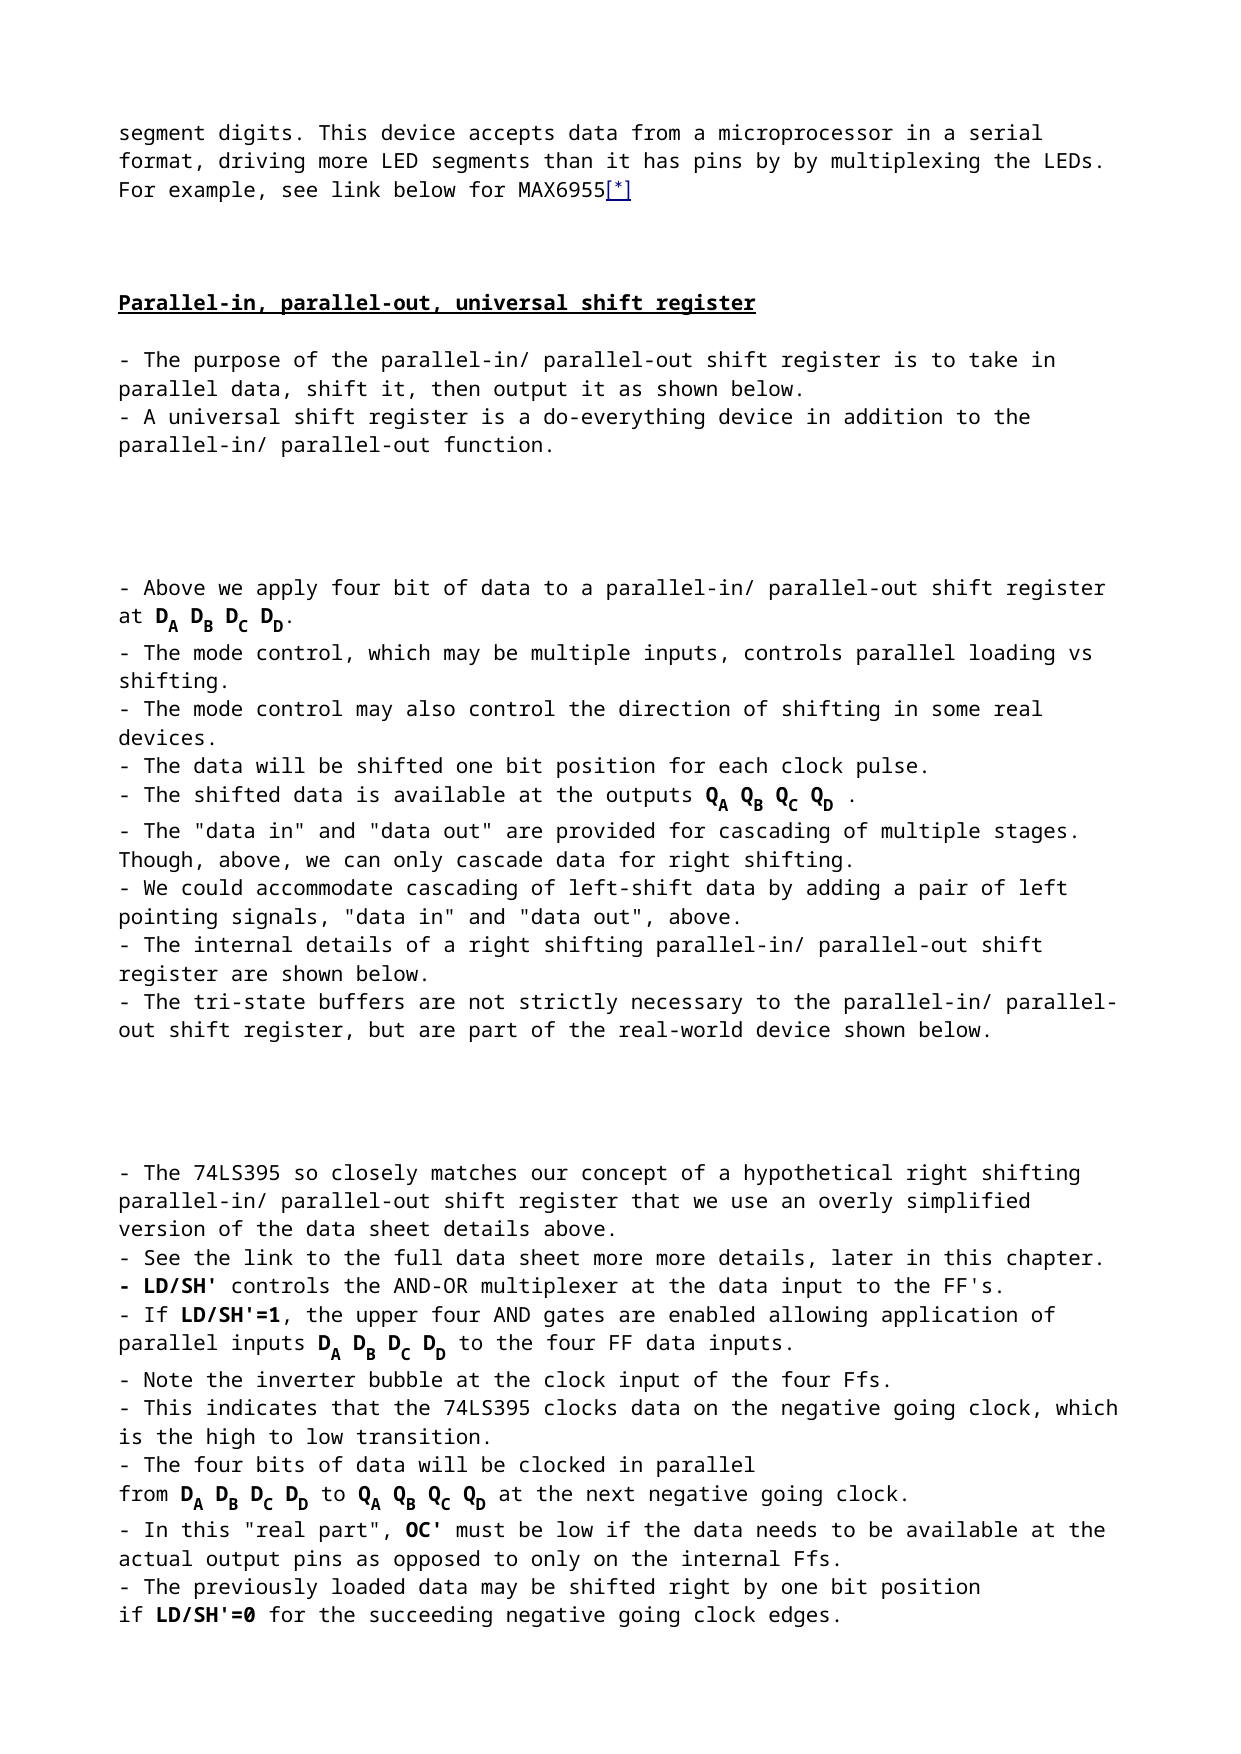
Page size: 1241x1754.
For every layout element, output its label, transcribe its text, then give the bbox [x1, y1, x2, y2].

list - The data will be shifted one bit position for each clock pulse. [118, 751, 1122, 780]
list - See the link to the full data sheet more more details, later in this chapter. [118, 1243, 1122, 1271]
list - The previously loaded data may be shifted right by one bit position if LD/SH'=0 for the succeeding negative going clock edges. [118, 1572, 1122, 1629]
list - The mode control, which may be multiple inputs, controls parallel loading vs shifting. [118, 638, 1122, 694]
list - The shifted data is available at the outputs QA QB QC QD . [118, 780, 1122, 816]
list - A universal shift register is a do-everything device in addition to the parallel-in/ parallel-out function. [118, 402, 1122, 459]
list - In this "real part", OC' must be low if the data needs to be available at the actual output pins as opposed to only on the internal Ffs. [118, 1515, 1122, 1572]
list - The "data in" and "data out" are provided for cascading of multiple stages. Though, above, we can only cascade data for right shifting. [118, 816, 1122, 873]
list - If LD/SH'=1, the upper four AND gates are enabled allowing application of parallel inputs DA DB DC DD to the four FF data inputs. [118, 1300, 1122, 1365]
text segment digits. This device accepts data from a microprocessor in a serial format, driving more LED segments than it has pins by by multiplexing the LEDs. For example, see link below for MAX6955[*] [118, 118, 1122, 203]
list - LD/SH' controls the AND-OR multiplexer at the data input to the FF's. [118, 1271, 1122, 1300]
list - We could accommodate cascading of left-shift data by adding a pair of left pointing signals, "data in" and "data out", above. [118, 873, 1122, 930]
list - This indicates that the 74LS395 clocks data on the negative going clock, which is the high to low transition. [118, 1393, 1122, 1450]
list - Note the inverter bubble at the clock input of the four Ffs. [118, 1365, 1122, 1393]
list - The purpose of the parallel-in/ parallel-out shift register is to take in parallel data, shift it, then output it as shown below. [118, 345, 1122, 402]
list - The tri-state buffers are not strictly necessary to the parallel-in/ parallel-out shift register, but are part of the real-world device shown below. [118, 987, 1122, 1044]
list - The 74LS395 so closely matches our concept of a hypothetical right shifting parallel-in/ parallel-out shift register that we use an overly simplified version of the data sheet details above. [118, 1158, 1122, 1243]
list - The four bits of data will be clocked in parallel from DA DB DC DD to QA QB QC QD at the next negative going clock. [118, 1450, 1122, 1515]
list - Above we apply four bit of data to a parallel-in/ parallel-out shift register at DA DB DC DD. [118, 573, 1122, 638]
list - The mode control may also control the direction of shifting in some real devices. [118, 694, 1122, 751]
subtitle Parallel-in, parallel-out, universal shift register [118, 288, 1122, 317]
list - The internal details of a right shifting parallel-in/ parallel-out shift register are shown below. [118, 930, 1122, 987]
